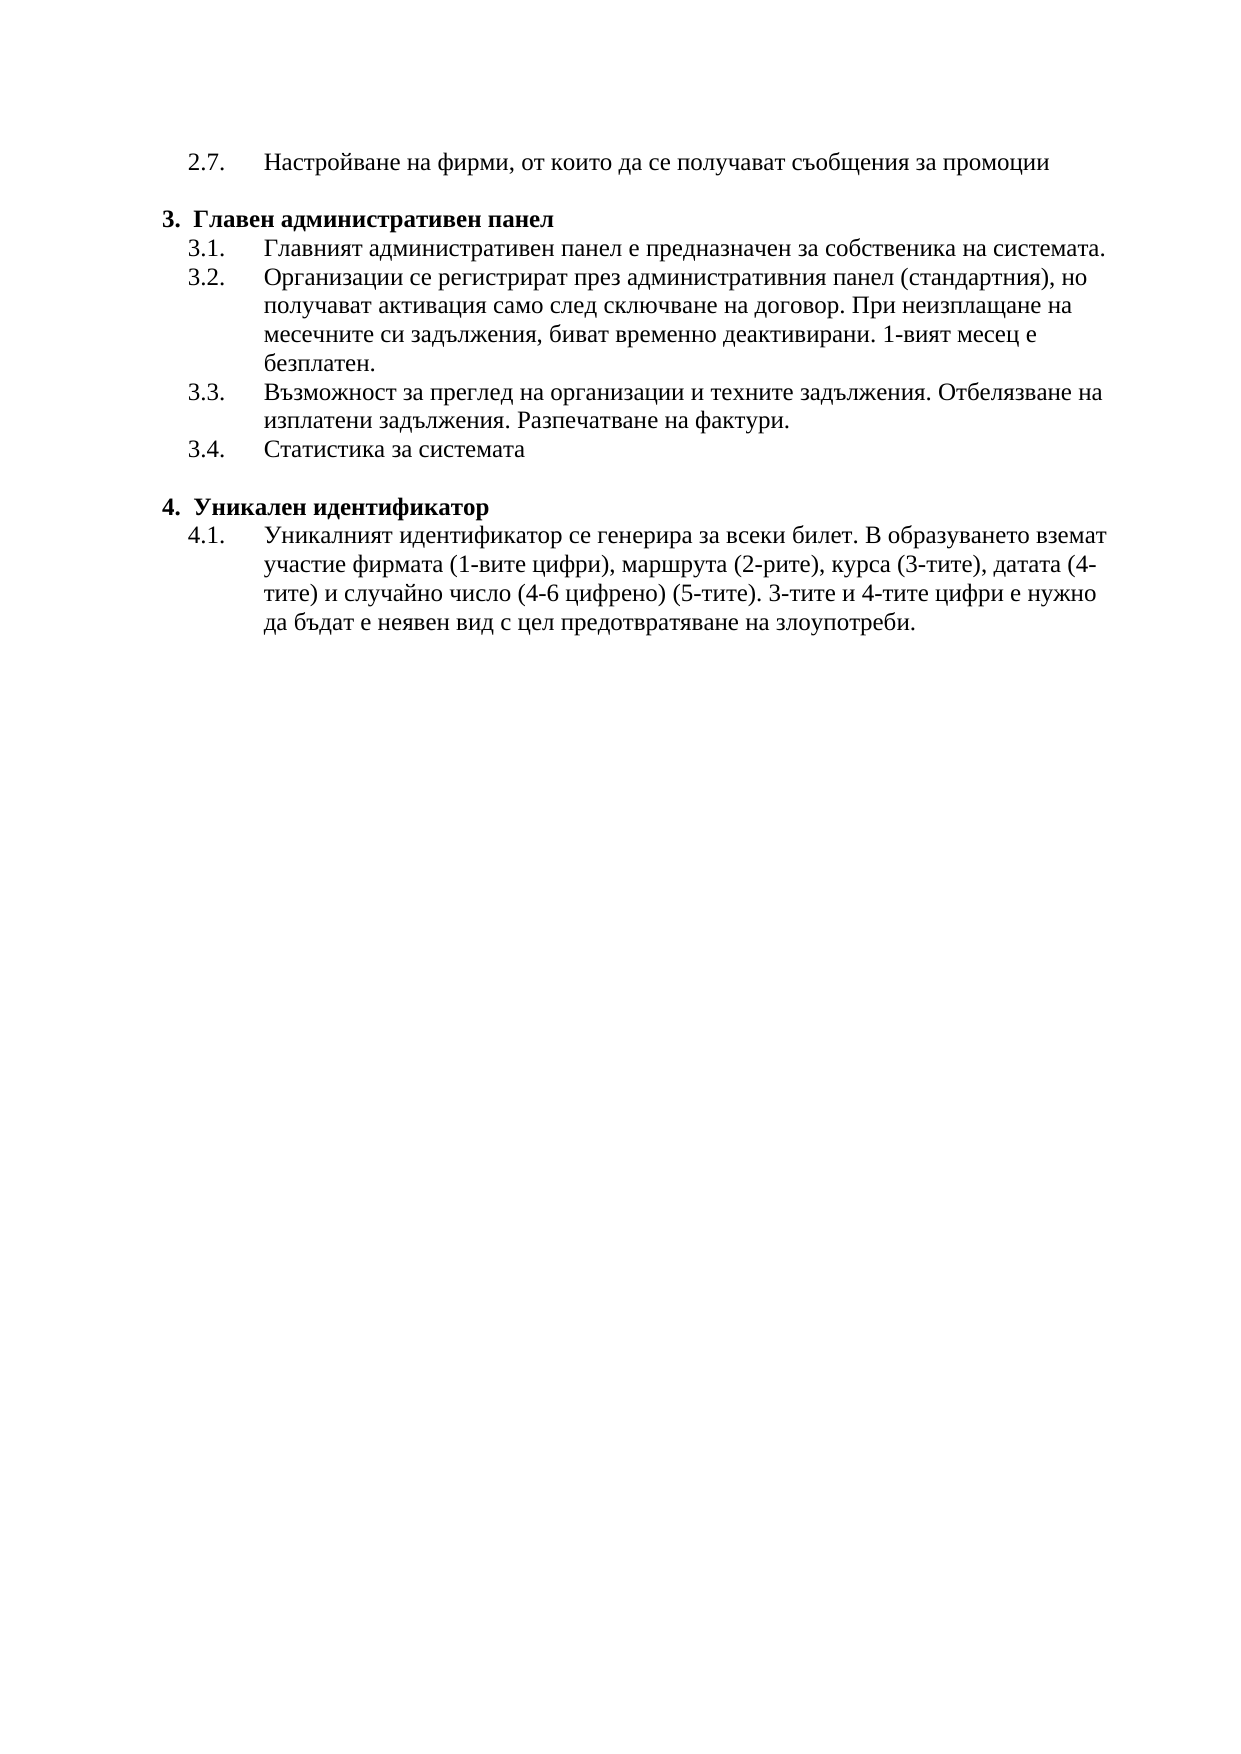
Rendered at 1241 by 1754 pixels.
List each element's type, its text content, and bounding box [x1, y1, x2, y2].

list Главният административен панел е предназначен за собственика на системата. [181, 233, 1122, 262]
list Уникалният идентификатор се генерира за всеки билет. В образуването вземат участие фирмата (1-вите цифри), маршрута (2-рите), курса (3-тите), датата (4-тите) и случайно число (4-6 цифрено) (5-тите). 3-тите и 4-тите цифри е нужно да бъдат е неявен вид с цел предотвратяване на злоупотреби. [181, 521, 1122, 636]
list Настройване на фирми, от които да се получават съобщения за промоции [181, 147, 1122, 176]
list Организации се регистрират през административния панел (стандартния), но получават активация само след сключване на договор. При неизплащане на месечните си задължения, биват временно деактивирани. 1-вият месец е безплатен. [181, 262, 1122, 377]
list Главен административен панел [156, 204, 1122, 233]
list Възможност за преглед на организации и техните задължения. Отбелязване на изплатени задължения. Разпечатване на фактури. [181, 377, 1122, 434]
list Уникален идентификатор [156, 492, 1122, 521]
list Статистика за системата [181, 434, 1122, 463]
